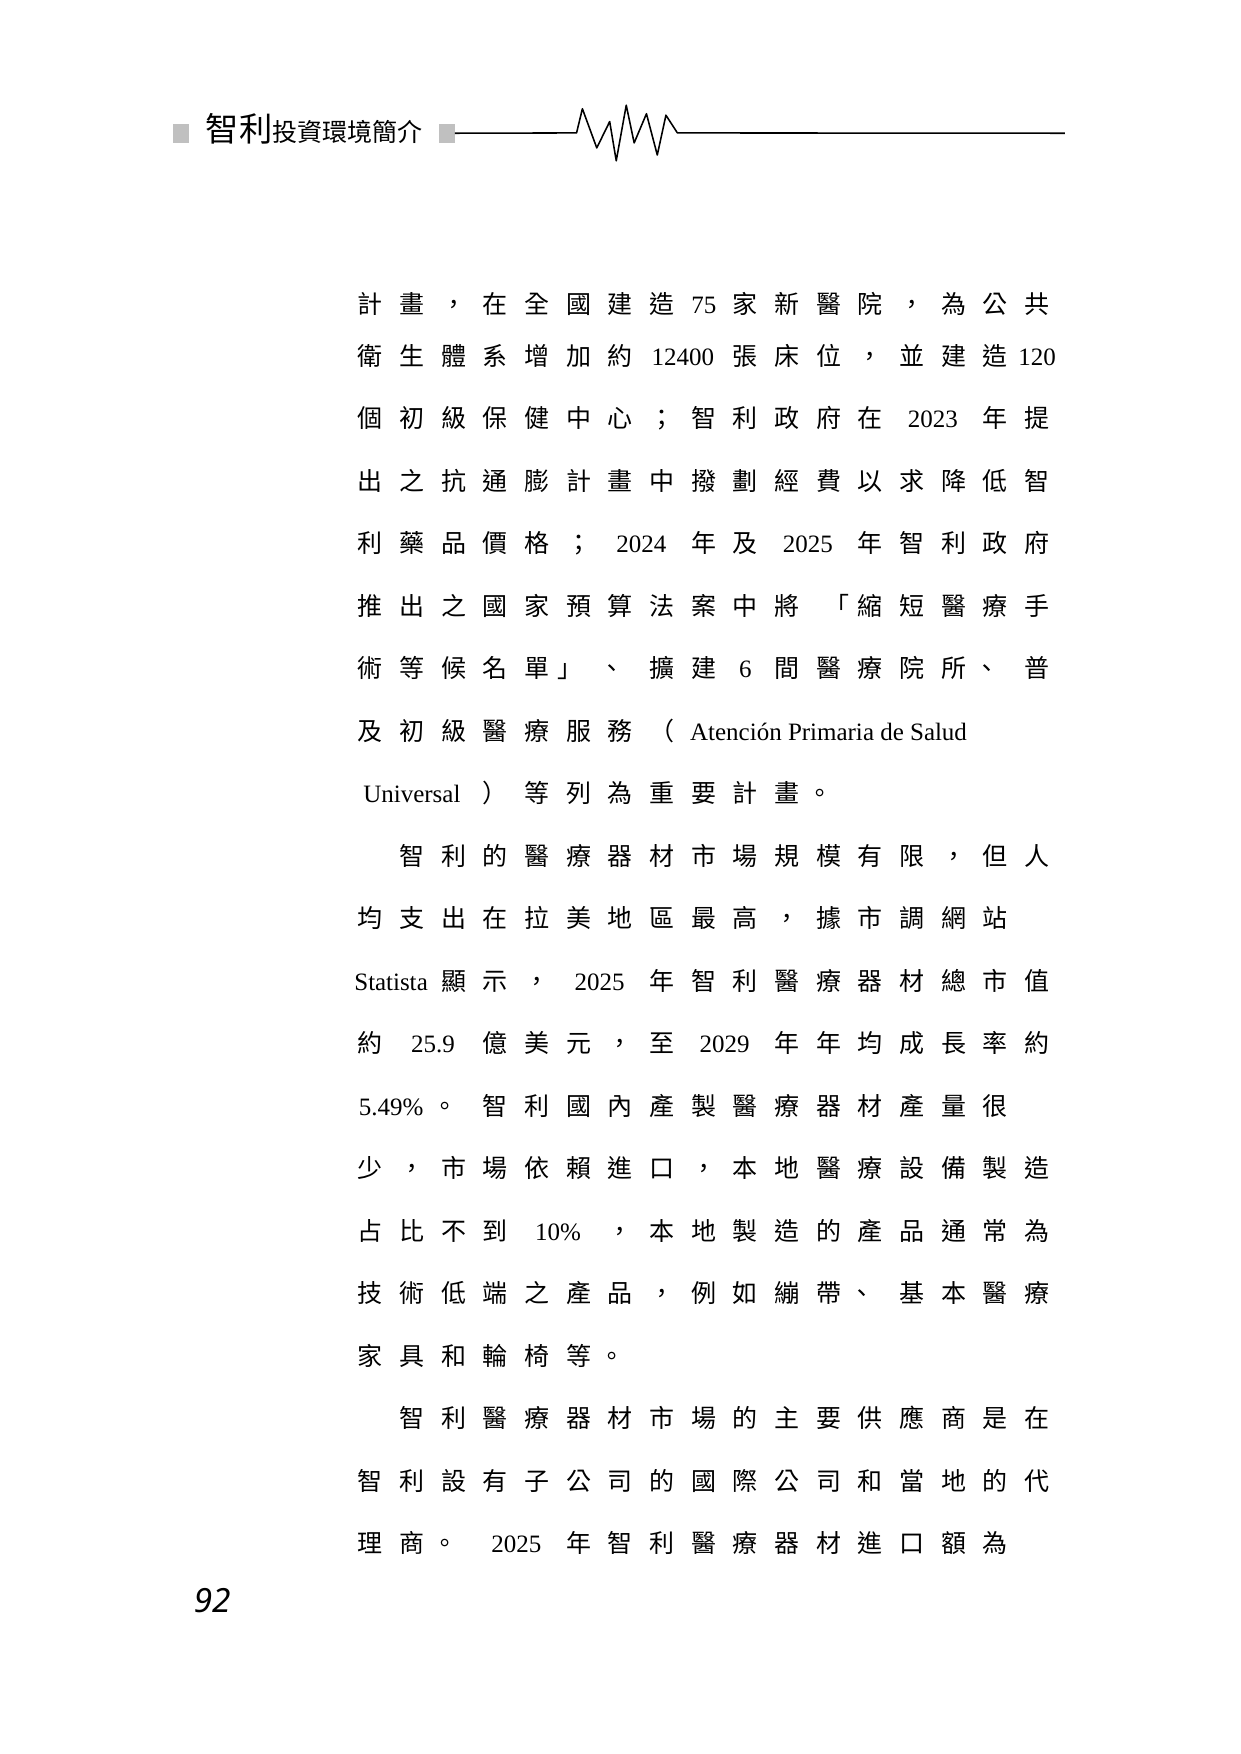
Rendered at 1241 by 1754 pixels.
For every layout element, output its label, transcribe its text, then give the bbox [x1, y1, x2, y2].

text 智利醫療器材市場的主要供應商是在智利設有子公司的國際公司和當地的代理商。2025年智利醫療器材進口額為 [330, 1375, 1058, 1563]
text 智利的醫療器材市場規模有限，但人均支出在拉美地區最高，據市調網站Statista顯示，2025年智利醫療器材總市值約25.9億美元，至2029年年均成長率約5.49%。智利國內產製醫療器材產量很少，市場依賴進口，本地醫療設備製造占比不到10%，本地製造的產品通常為技術低端之產品，例如繃帶、基本醫療家具和輪椅等。 [330, 813, 1058, 1375]
text 計畫，在全國建造75家新醫院，為公共衛生體系增加約12400張床位，並建造120個初級保健中心；智利政府在2023年提出之抗通膨計畫中撥劃經費以求降低智利藥品價格；2024年及2025年智利政府推出之國家預算法案中將「縮短醫療手術等候名單」、擴建6間醫療院所、普及初級醫療服務（Atención Primaria de Salud Universal）等列為重要計畫。 [330, 250, 1058, 813]
